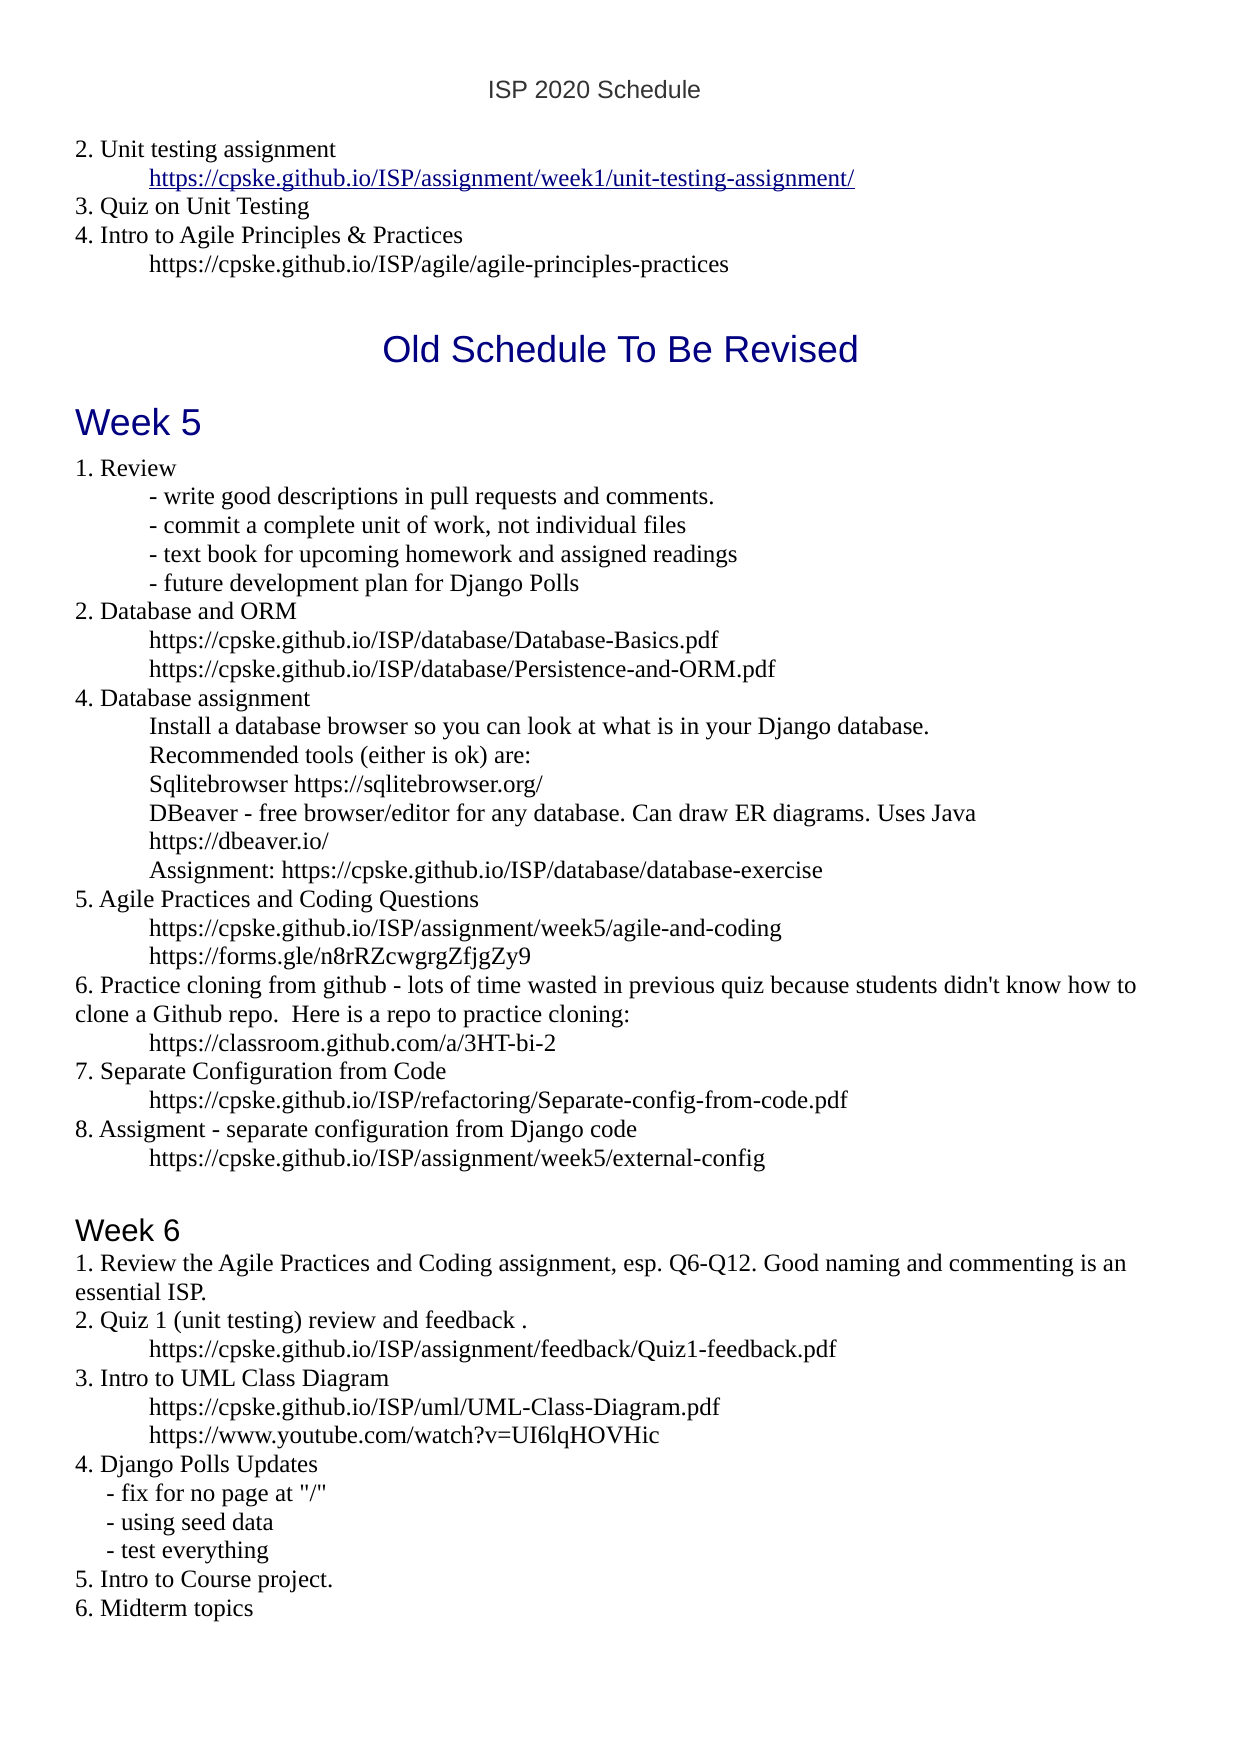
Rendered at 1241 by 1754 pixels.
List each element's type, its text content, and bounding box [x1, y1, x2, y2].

text 2. Quiz 1 (unit testing) review and feedback . [75, 1306, 1166, 1334]
text https://cpske.github.io/ISP/uml/UML-Class-Diagram.pdf [75, 1392, 1166, 1421]
text Recommended tools (either is ok) are: [75, 740, 1166, 769]
text 2. Unit testing assignment [75, 134, 1166, 163]
text 5. Intro to Course project. [75, 1564, 1166, 1593]
text Sqlitebrowser https://sqlitebrowser.org/ [75, 769, 1166, 798]
text 6. Practice cloning from github - lots of time wasted in previous quiz because students didn't know how to clone a Github repo. Here is a repo to practice cloning: [75, 970, 1166, 1028]
text 8. Assigment - separate configuration from Django code [75, 1114, 1166, 1143]
text - text book for upcoming homework and assigned readings [75, 539, 1166, 568]
text 1. Review [75, 453, 1166, 481]
text https://cpske.github.io/ISP/database/Database-Basics.pdf [75, 625, 1166, 654]
text 5. Agile Practices and Coding Questions [75, 884, 1166, 913]
text 1. Review the Agile Practices and Coding assignment, esp. Q6-Q12. Good naming and commenting is an essential ISP. [75, 1248, 1166, 1306]
text 3. Intro to UML Class Diagram [75, 1363, 1166, 1392]
subtitle Old Schedule To Be Revised [75, 327, 1166, 371]
text DBeaver - free browser/editor for any database. Can draw ER diagrams. Uses Java [75, 798, 1166, 826]
text https://cpske.github.io/ISP/assignment/week5/external-config [75, 1143, 1166, 1171]
text - fix for no page at "/" [75, 1478, 1166, 1507]
text https://cpske.github.io/ISP/refactoring/Separate-config-from-code.pdf [75, 1085, 1166, 1114]
text https://cpske.github.io/ISP/agile/agile-principles-practices [75, 249, 1166, 278]
text https://dbeaver.io/ [75, 826, 1166, 855]
text - test everything [75, 1536, 1166, 1564]
text - using seed data [75, 1507, 1166, 1536]
text Install a database browser so you can look at what is in your Django database. [75, 711, 1166, 740]
text Assignment: https://cpske.github.io/ISP/database/database-exercise [75, 855, 1166, 884]
subtitle Week 5 [75, 401, 1166, 444]
text https://cpske.github.io/ISP/assignment/feedback/Quiz1-feedback.pdf [75, 1334, 1166, 1363]
text - future development plan for Django Polls [75, 568, 1166, 596]
text https://classroom.github.com/a/3HT-bi-2 [75, 1028, 1166, 1056]
text 4. Intro to Agile Principles & Practices [75, 220, 1166, 249]
text 3. Quiz on Unit Testing [75, 191, 1166, 220]
text 6. Midterm topics [75, 1593, 1166, 1622]
text https://cpske.github.io/ISP/assignment/week5/agile-and-coding [75, 913, 1166, 941]
text - commit a complete unit of work, not individual files [75, 510, 1166, 539]
text - write good descriptions in pull requests and comments. [75, 481, 1166, 510]
text https://cpske.github.io/ISP/assignment/week1/unit-testing-assignment/ [75, 163, 1166, 191]
text https://cpske.github.io/ISP/database/Persistence-and-ORM.pdf [75, 654, 1166, 683]
text 7. Separate Configuration from Code [75, 1056, 1166, 1085]
text 4. Database assignment [75, 683, 1166, 711]
text https://forms.gle/n8rRZcwgrgZfjgZy9 [75, 941, 1166, 970]
subtitle Week 6 [75, 1212, 1166, 1248]
text 2. Database and ORM [75, 596, 1166, 625]
text https://www.youtube.com/watch?v=UI6lqHOVHic [75, 1421, 1166, 1449]
text 4. Django Polls Updates [75, 1449, 1166, 1478]
